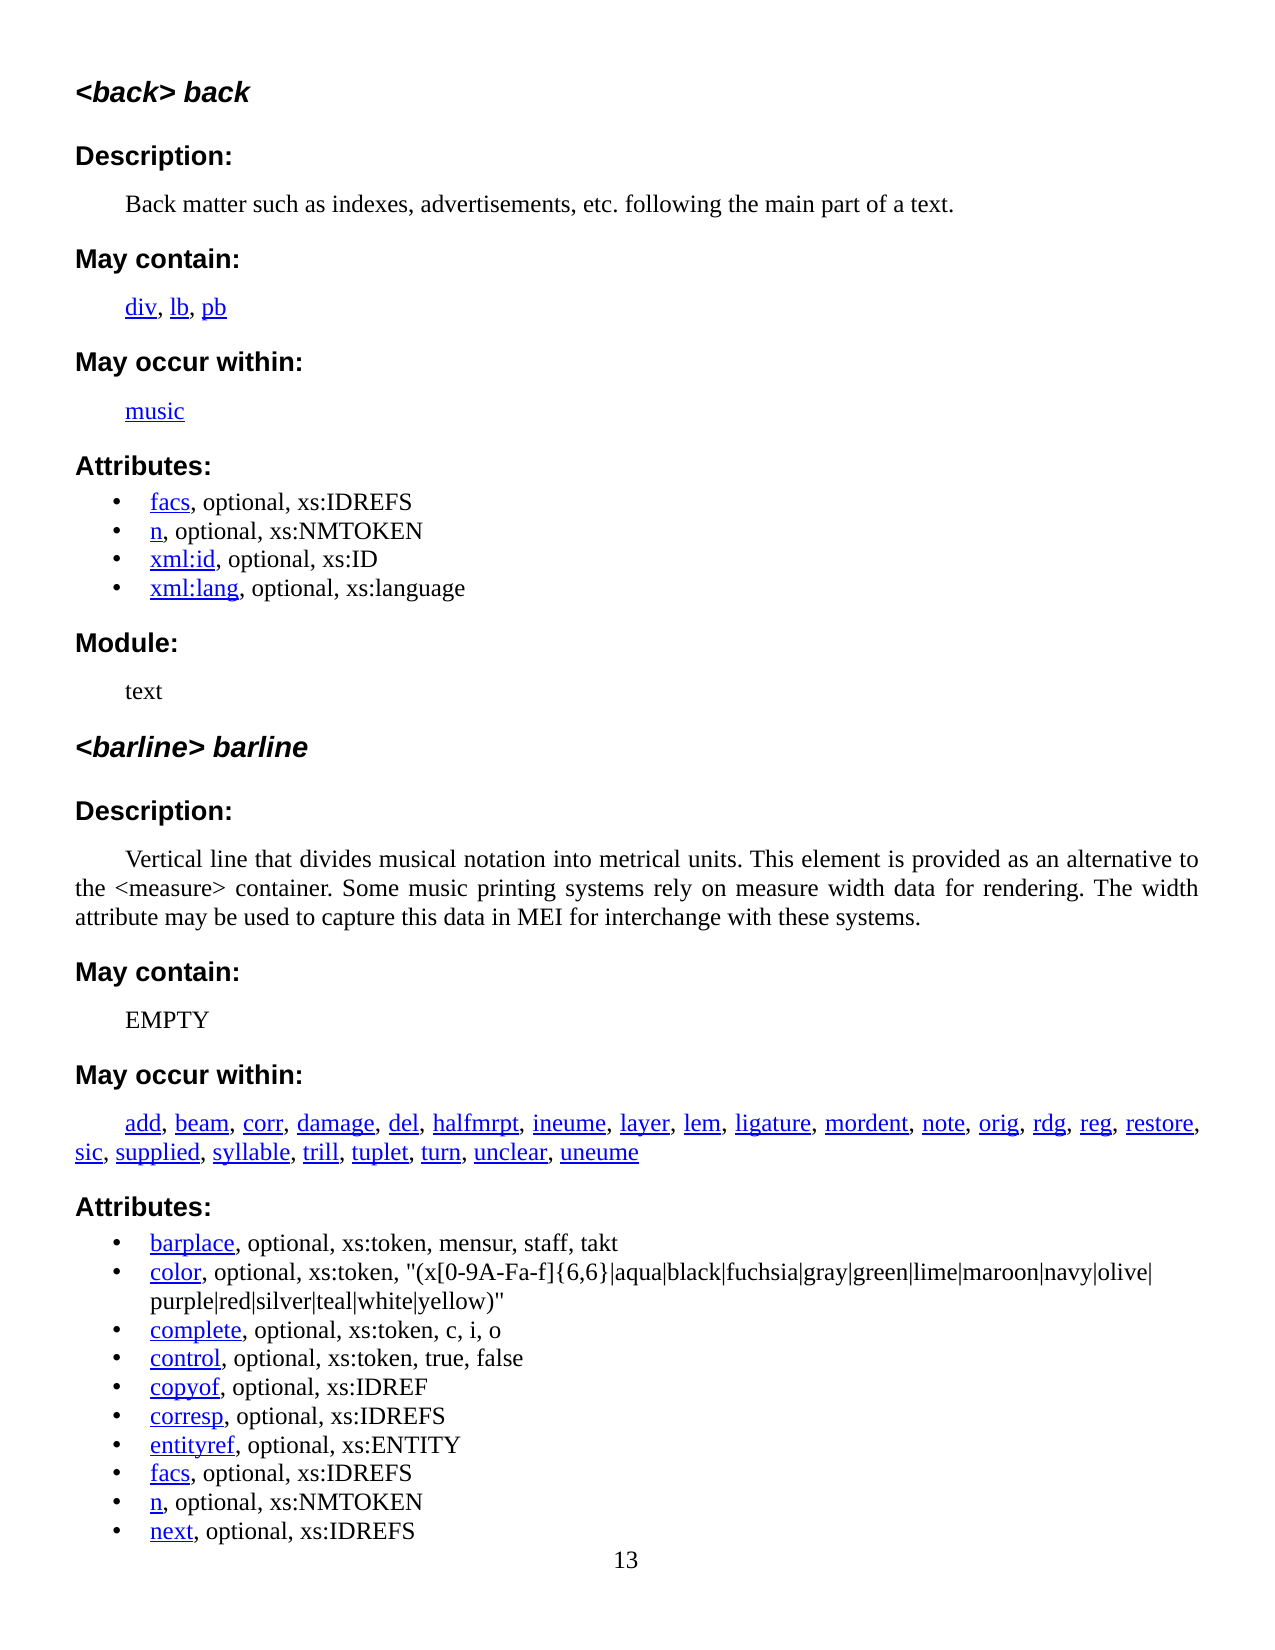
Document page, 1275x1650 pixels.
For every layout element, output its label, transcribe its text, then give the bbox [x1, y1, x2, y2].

list entityref, optional, xs:ENTITY [112, 1430, 1200, 1458]
list barplace, optional, xs:token, mensur, staff, takt [112, 1228, 1200, 1257]
list n, optional, xs:NMTOKEN [112, 1487, 1200, 1516]
subtitle Description: [75, 140, 1200, 171]
list facs, optional, xs:IDREFS [112, 1458, 1200, 1487]
list facs, optional, xs:IDREFS [112, 487, 1200, 516]
list control, optional, xs:token, true, false [112, 1343, 1200, 1372]
list corresp, optional, xs:IDREFS [112, 1401, 1200, 1430]
subtitle Attributes: [75, 449, 1200, 481]
subtitle <back> back [75, 75, 1200, 108]
list n, optional, xs:NMTOKEN [112, 516, 1200, 544]
subtitle Module: [75, 627, 1200, 658]
text EMPTY [75, 1005, 1200, 1034]
text add, beam, corr, damage, del, halfmrpt, ineume, layer, lem, ligature, mordent, note, orig, rdg, reg, restore, sic, supplied, syllable, trill, tuplet, turn, unclear, uneume [75, 1108, 1200, 1166]
list xml:id, optional, xs:ID [112, 544, 1200, 573]
list complete, optional, xs:token, c, i, o [112, 1315, 1200, 1343]
subtitle May contain: [75, 243, 1200, 274]
text Vertical line that divides musical notation into metrical units. This element is provided as an alternative to the <measure> container. Some music printing systems rely on measure width data for rendering. The width attribute may be used to capture this data in MEI for interchange with these systems. [75, 844, 1200, 931]
subtitle May occur within: [75, 346, 1200, 377]
list color, optional, xs:token, "(x[0-9A-Fa-f]{6,6}|aqua|black|fuchsia|gray|green|lime|maroon|navy|olive|purple|red|silver|teal|white|yellow)" [112, 1257, 1200, 1315]
subtitle Description: [75, 795, 1200, 826]
subtitle Attributes: [75, 1191, 1200, 1222]
subtitle <barline> barline [75, 730, 1200, 764]
text text [75, 676, 1200, 705]
text div, lb, pb [75, 292, 1200, 321]
list copyof, optional, xs:IDREF [112, 1372, 1200, 1401]
subtitle May contain: [75, 956, 1200, 987]
list next, optional, xs:IDREFS [112, 1516, 1200, 1545]
text music [75, 396, 1200, 424]
text Back matter such as indexes, advertisements, etc. following the main part of a text. [75, 189, 1200, 218]
list xml:lang, optional, xs:language [112, 573, 1200, 602]
subtitle May occur within: [75, 1059, 1200, 1090]
